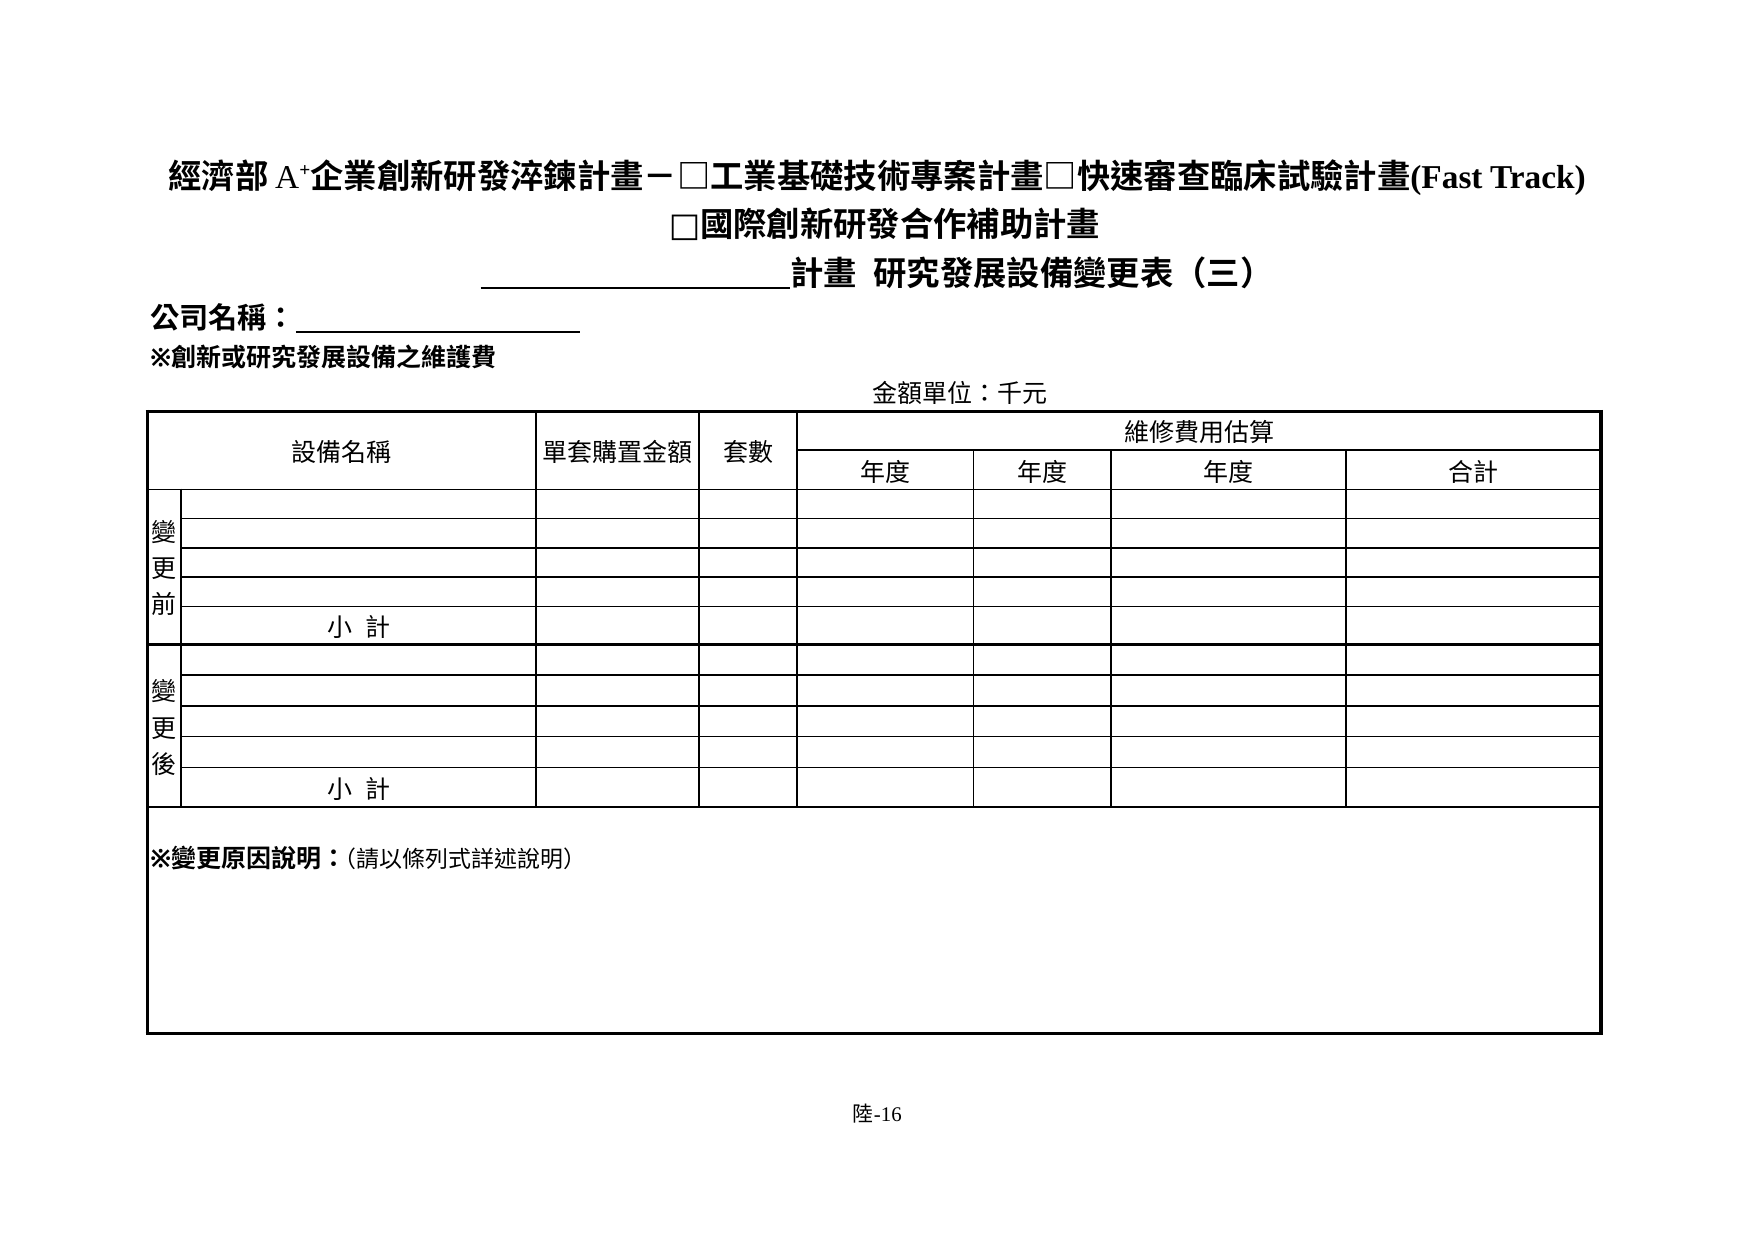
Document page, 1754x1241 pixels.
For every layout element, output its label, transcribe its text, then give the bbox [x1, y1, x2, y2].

table_cell [974, 646, 1110, 674]
table_cell [700, 768, 796, 806]
table_cell [974, 737, 1110, 767]
table_cell [700, 490, 796, 518]
table_cell [537, 737, 698, 767]
table_header 維修費用估算 [798, 413, 1599, 449]
table_cell [1112, 768, 1345, 806]
table_cell [798, 737, 973, 767]
text 金額單位：千元 [150, 373, 1604, 410]
table_cell [700, 646, 796, 674]
table_cell [798, 519, 973, 547]
table_cell 小 計 [182, 607, 535, 643]
table_cell [1112, 737, 1345, 767]
table_cell [1347, 607, 1599, 643]
table_cell [798, 607, 973, 643]
table_cell [798, 707, 973, 736]
text □國際創新研發合作補助計畫 [668, 198, 1604, 247]
table_cell 年度 [974, 451, 1110, 488]
table_cell [974, 578, 1110, 606]
table_cell [182, 490, 535, 518]
table_cell [798, 578, 973, 606]
table_cell [1347, 768, 1599, 806]
table_cell [1112, 549, 1345, 576]
table_cell [974, 607, 1110, 643]
table_cell [700, 707, 796, 736]
table_cell [1347, 646, 1599, 674]
text 公司名稱： [150, 295, 1604, 337]
table_cell [1112, 490, 1345, 518]
table_cell [182, 646, 535, 674]
table_cell [537, 578, 698, 606]
table_cell [974, 676, 1110, 705]
table_cell [700, 737, 796, 767]
table_cell [537, 646, 698, 674]
table_cell [537, 549, 698, 576]
table_cell [182, 549, 535, 576]
table_cell [537, 519, 698, 547]
table_cell [1112, 519, 1345, 547]
table_cell [537, 490, 698, 518]
table_cell [700, 578, 796, 606]
table_cell [182, 676, 535, 705]
table_cell [700, 676, 796, 705]
table_cell [700, 519, 796, 547]
table_cell [1347, 676, 1599, 705]
table_cell 年度 [798, 451, 973, 488]
table_cell [537, 768, 698, 806]
table_cell [1112, 707, 1345, 736]
table_cell [1112, 646, 1345, 674]
table_cell 合計 [1347, 451, 1599, 488]
table_header 單套購置金額 [537, 413, 698, 488]
table_cell [974, 549, 1110, 576]
table_cell [182, 578, 535, 606]
table_cell [537, 676, 698, 705]
table_cell [1112, 607, 1345, 643]
table_cell [1347, 519, 1599, 547]
table_cell [798, 646, 973, 674]
table_cell 年度 [1112, 451, 1345, 488]
table_cell [798, 676, 973, 705]
table_cell [537, 607, 698, 643]
table_cell [974, 490, 1110, 518]
table_cell [537, 707, 698, 736]
table_cell 小 計 [182, 768, 535, 806]
table_cell [974, 768, 1110, 806]
text ※創新或研究發展設備之維護費 [150, 337, 1604, 373]
table_cell [974, 519, 1110, 547]
table_cell [700, 607, 796, 643]
table_header 設備名稱 [149, 413, 535, 488]
table_cell [1347, 737, 1599, 767]
table_cell [1347, 549, 1599, 576]
table_cell [798, 549, 973, 576]
table_cell 變更前 [149, 490, 180, 643]
text 計畫 研究發展設備變更表（三） [150, 247, 1604, 295]
table_cell ※變更原因說明：（請以條列式詳述說明） [149, 808, 1599, 1032]
table_cell [1347, 490, 1599, 518]
text 經濟部A+企業創新研發淬鍊計畫－□工業基礎技術專案計畫□快速審查臨床試驗計畫(Fast Track) [150, 150, 1604, 198]
table_cell [182, 519, 535, 547]
table_cell [1347, 578, 1599, 606]
table_cell [974, 707, 1110, 736]
table_cell [1112, 676, 1345, 705]
table_cell [1347, 707, 1599, 736]
table_cell [182, 707, 535, 736]
table_cell [1112, 578, 1345, 606]
table_cell 變更後 [149, 646, 180, 806]
table_cell [798, 768, 973, 806]
table_header 套數 [700, 413, 796, 488]
table_cell [700, 549, 796, 576]
table_cell [798, 490, 973, 518]
table_cell [182, 737, 535, 767]
